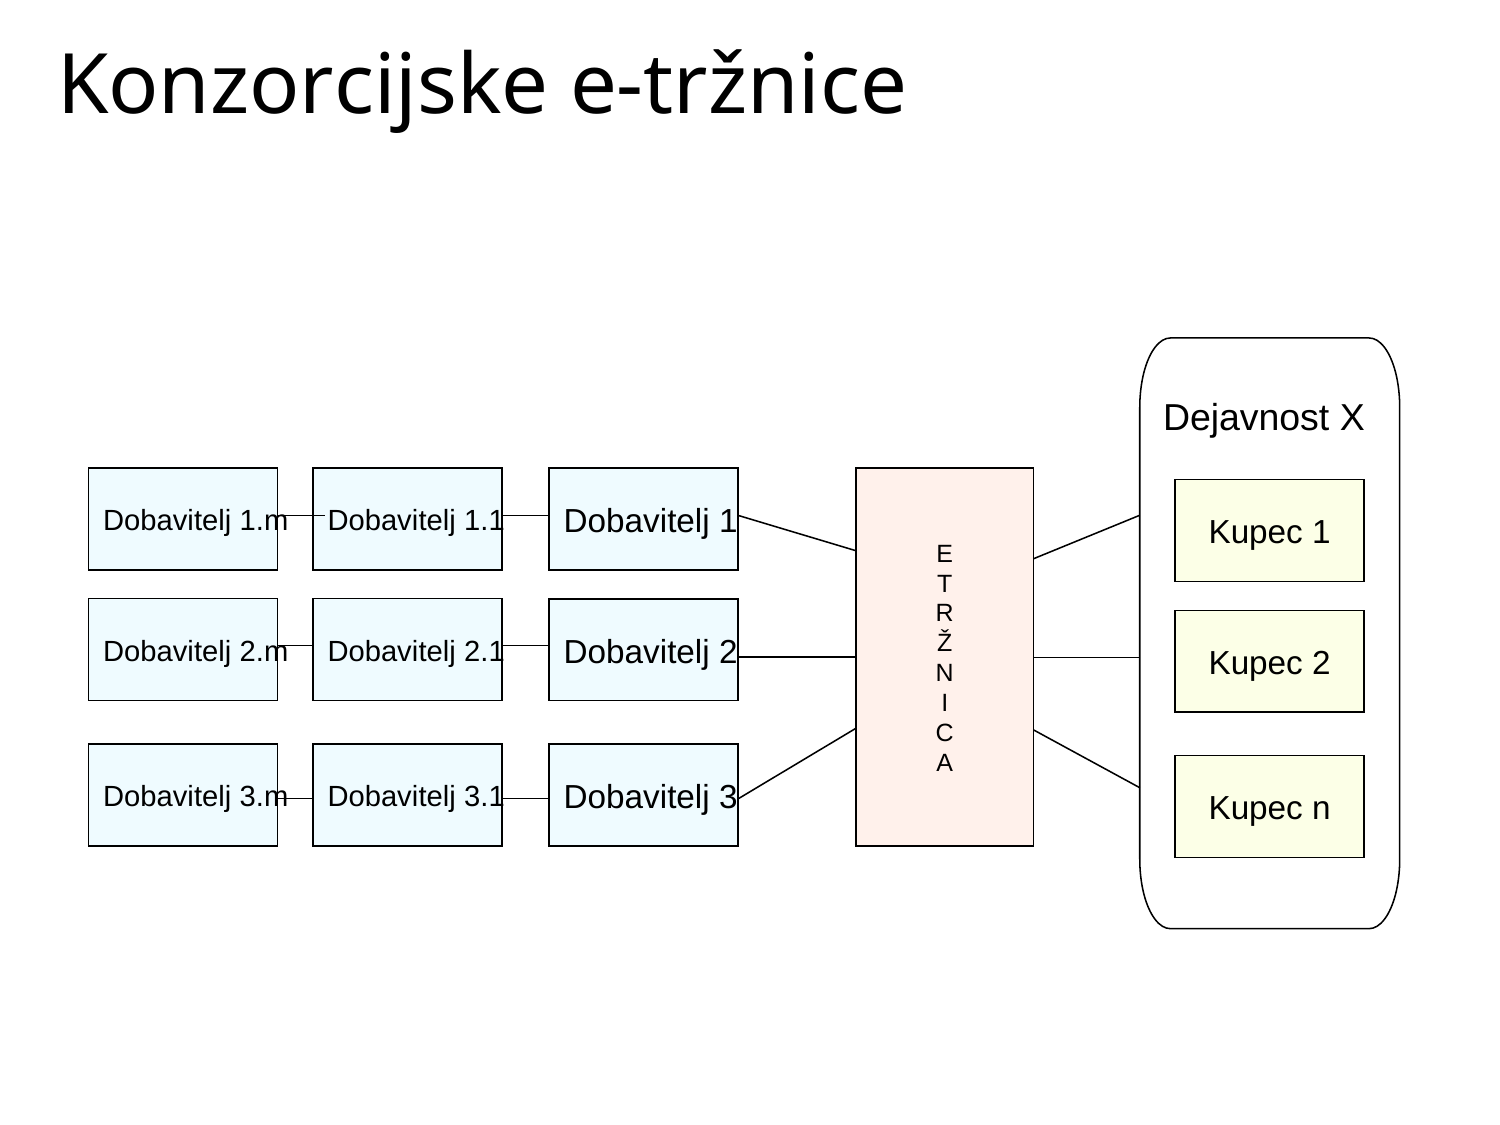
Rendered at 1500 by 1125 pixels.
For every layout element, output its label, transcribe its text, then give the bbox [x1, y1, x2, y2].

text_box Dobavitelj 3 [548, 744, 738, 846]
text_box Dobavitelj 1.m [88, 467, 278, 570]
text_box Dobavitelj 3.m [88, 743, 278, 846]
text_box Dobavitelj 2.1 [312, 598, 502, 701]
text_box Kupec 1 [1175, 479, 1365, 582]
text_box Kupec n [1175, 755, 1365, 858]
text_box Dobavitelj 2 [548, 598, 738, 701]
text_box Kupec 2 [1175, 610, 1365, 713]
text_box Dobavitelj 1 [548, 468, 738, 570]
text_box Dobavitelj 2.m [88, 598, 278, 701]
text_box Dobavitelj 1.1 [312, 467, 502, 570]
text_box Dobavitelj 3.1 [312, 743, 502, 846]
text_box E T R Ž N I C A [856, 467, 1034, 846]
title Konzorcijske e-tržnice [42, 22, 1466, 138]
